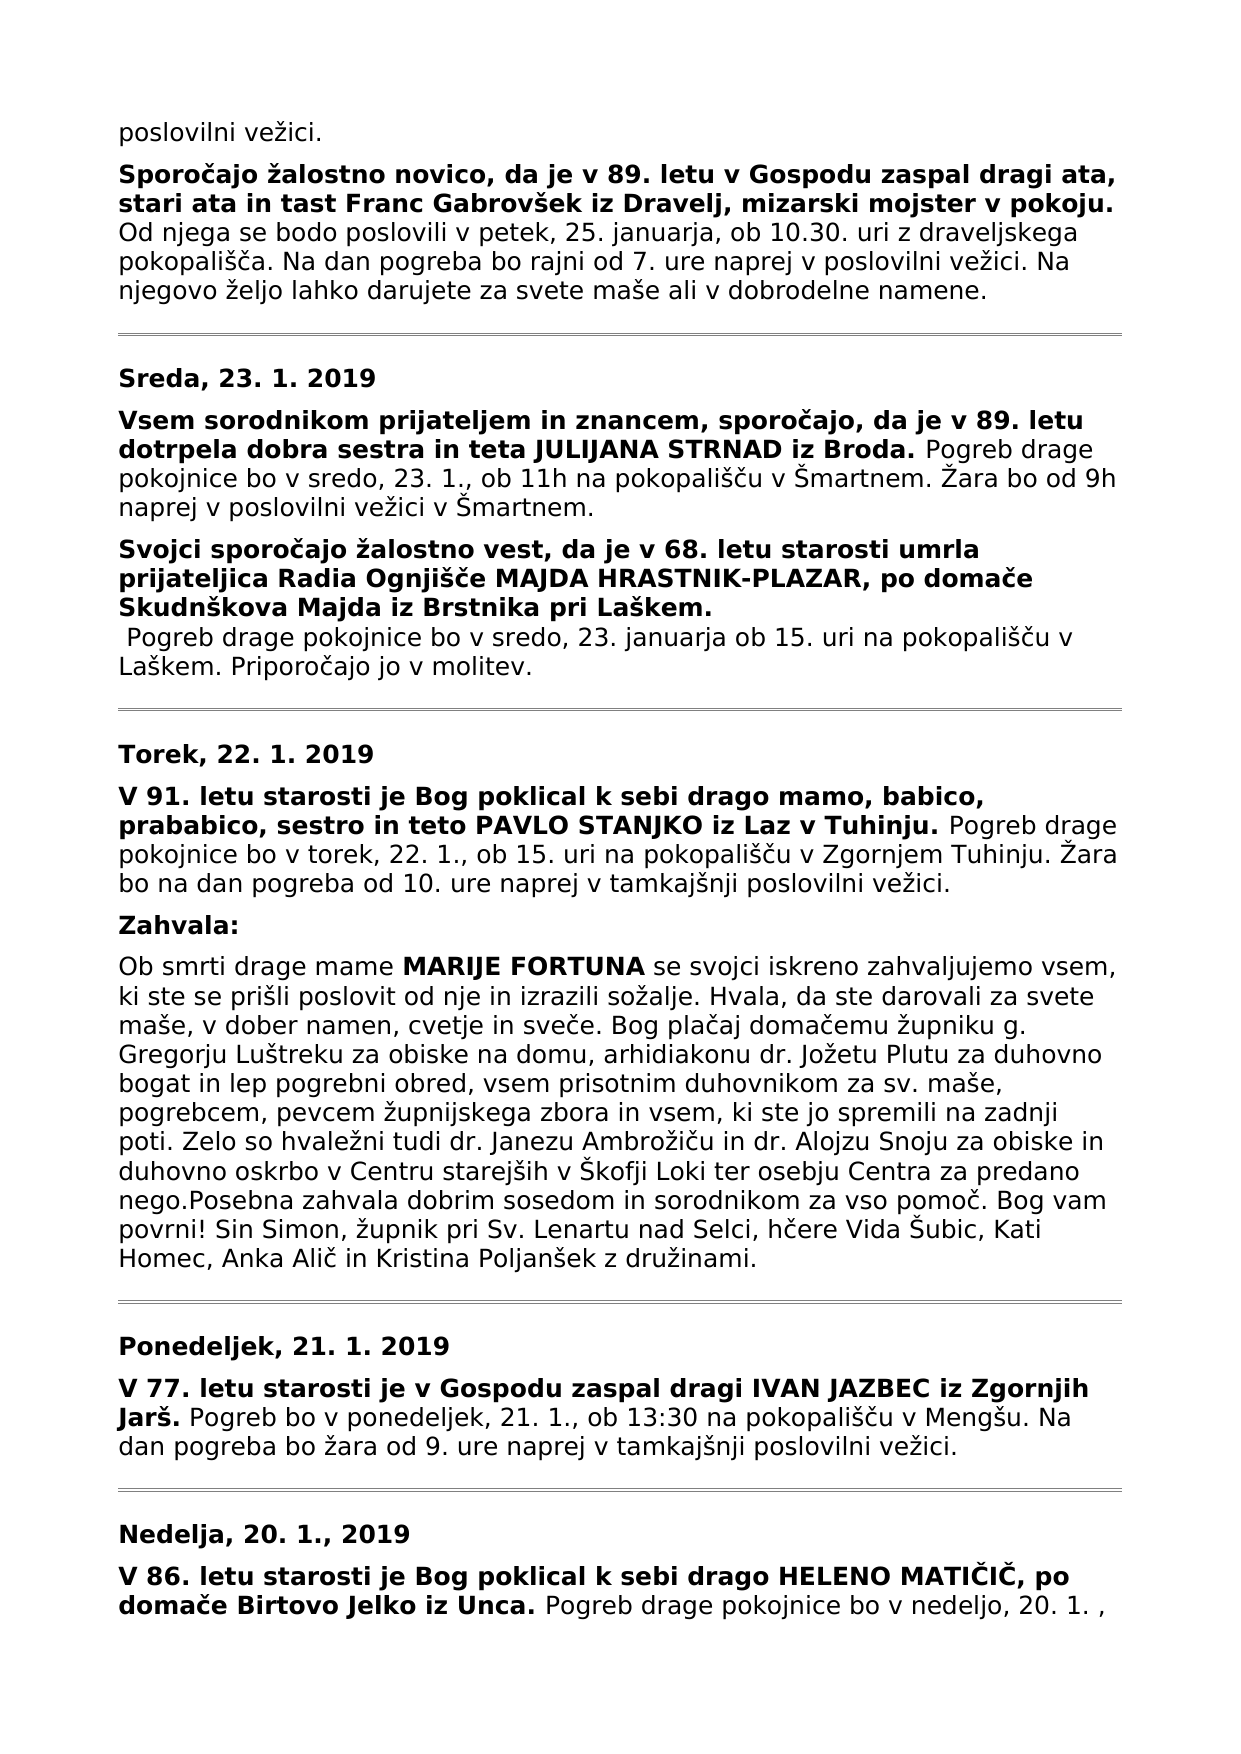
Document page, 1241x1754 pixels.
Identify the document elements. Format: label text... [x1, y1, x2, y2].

text V 77. letu starosti je v Gospodu zaspal dragi IVAN JAZBEC iz Zgornjih Jarš. Pogreb bo v ponedeljek, 21. 1., ob 13:30 na pokopališču v Mengšu. Na dan pogreba bo žara od 9. ure naprej v tamkajšnji poslovilni vežici. [118, 1374, 1122, 1461]
text Ponedeljek, 21. 1. 2019 [118, 1332, 1122, 1361]
text Nedelja, 20. 1., 2019 [118, 1520, 1122, 1549]
text Sreda, 23. 1. 2019 [118, 364, 1122, 394]
text Sporočajo žalostno novico, da je v 89. letu v Gospodu zaspal dragi ata, stari ata in tast Franc Gabrovšek iz Dravelj, mizarski mojster v pokoju. Od njega se bodo poslovili v petek, 25. januarja, ob 10.30. uri z draveljskega pokopališča. Na dan pogreba bo rajni od 7. ure naprej v poslovilni vežici. Na njegovo željo lahko darujete za svete maše ali v dobrodelne namene. [118, 160, 1122, 306]
text Svojci sporočajo žalostno vest, da je v 68. letu starosti umrla prijateljica Radia Ognjišče MAJDA HRASTNIK-PLAZAR, po domače Skudnškova Majda iz Brstnika pri Laškem. Pogreb drage pokojnice bo v sredo, 23. januarja ob 15. uri na pokopališču v Laškem. Priporočajo jo v molitev. [118, 535, 1122, 681]
text V 86. letu starosti je Bog poklical k sebi drago HELENO MATIČIČ, po domače Birtovo Jelko iz Unca. Pogreb drage pokojnice bo v nedeljo, 20. 1. , [118, 1562, 1122, 1620]
text Zahvala: [118, 911, 1122, 940]
text Ob smrti drage mame MARIJE FORTUNA se svojci iskreno zahvaljujemo vsem, ki ste se prišli poslovit od nje in izrazili sožalje. Hvala, da ste darovali za svete maše, v dober namen, cvetje in sveče. Bog plačaj domačemu župniku g. Gregorju Luštreku za obiske na domu, arhidiakonu dr. Jožetu Plutu za duhovno bogat in lep pogrebni obred, vsem prisotnim duhovnikom za sv. maše, pogrebcem, pevcem župnijskega zbora in vsem, ki ste jo spremili na zadnji poti. Zelo so hvaležni tudi dr. Janezu Ambrožiču in dr. Alojzu Snoju za obiske in duhovno oskrbo v Centru starejših v Škofji Loki ter osebju Centra za predano nego.Posebna zahvala dobrim sosedom in sorodnikom za vso pomoč. Bog vam povrni! Sin Simon, župnik pri Sv. Lenartu nad Selci, hčere Vida Šubic, Kati Homec, Anka Alič in Kristina Poljanšek z družinami. [118, 952, 1122, 1273]
text Torek, 22. 1. 2019 [118, 740, 1122, 769]
text V 91. letu starosti je Bog poklical k sebi drago mamo, babico, prababico, sestro in teto PAVLO STANJKO iz Laz v Tuhinju. Pogreb drage pokojnice bo v torek, 22. 1., ob 15. uri na pokopališču v Zgornjem Tuhinju. Žara bo na dan pogreba od 10. ure naprej v tamkajšnji poslovilni vežici. [118, 782, 1122, 898]
text Vsem sorodnikom prijateljem in znancem, sporočajo, da je v 89. letu dotrpela dobra sestra in teta JULIJANA STRNAD iz Broda. Pogreb drage pokojnice bo v sredo, 23. 1., ob 11h na pokopališču v Šmartnem. Žara bo od 9h naprej v poslovilni vežici v Šmartnem. [118, 406, 1122, 523]
text poslovilni vežici. [118, 118, 1122, 147]
